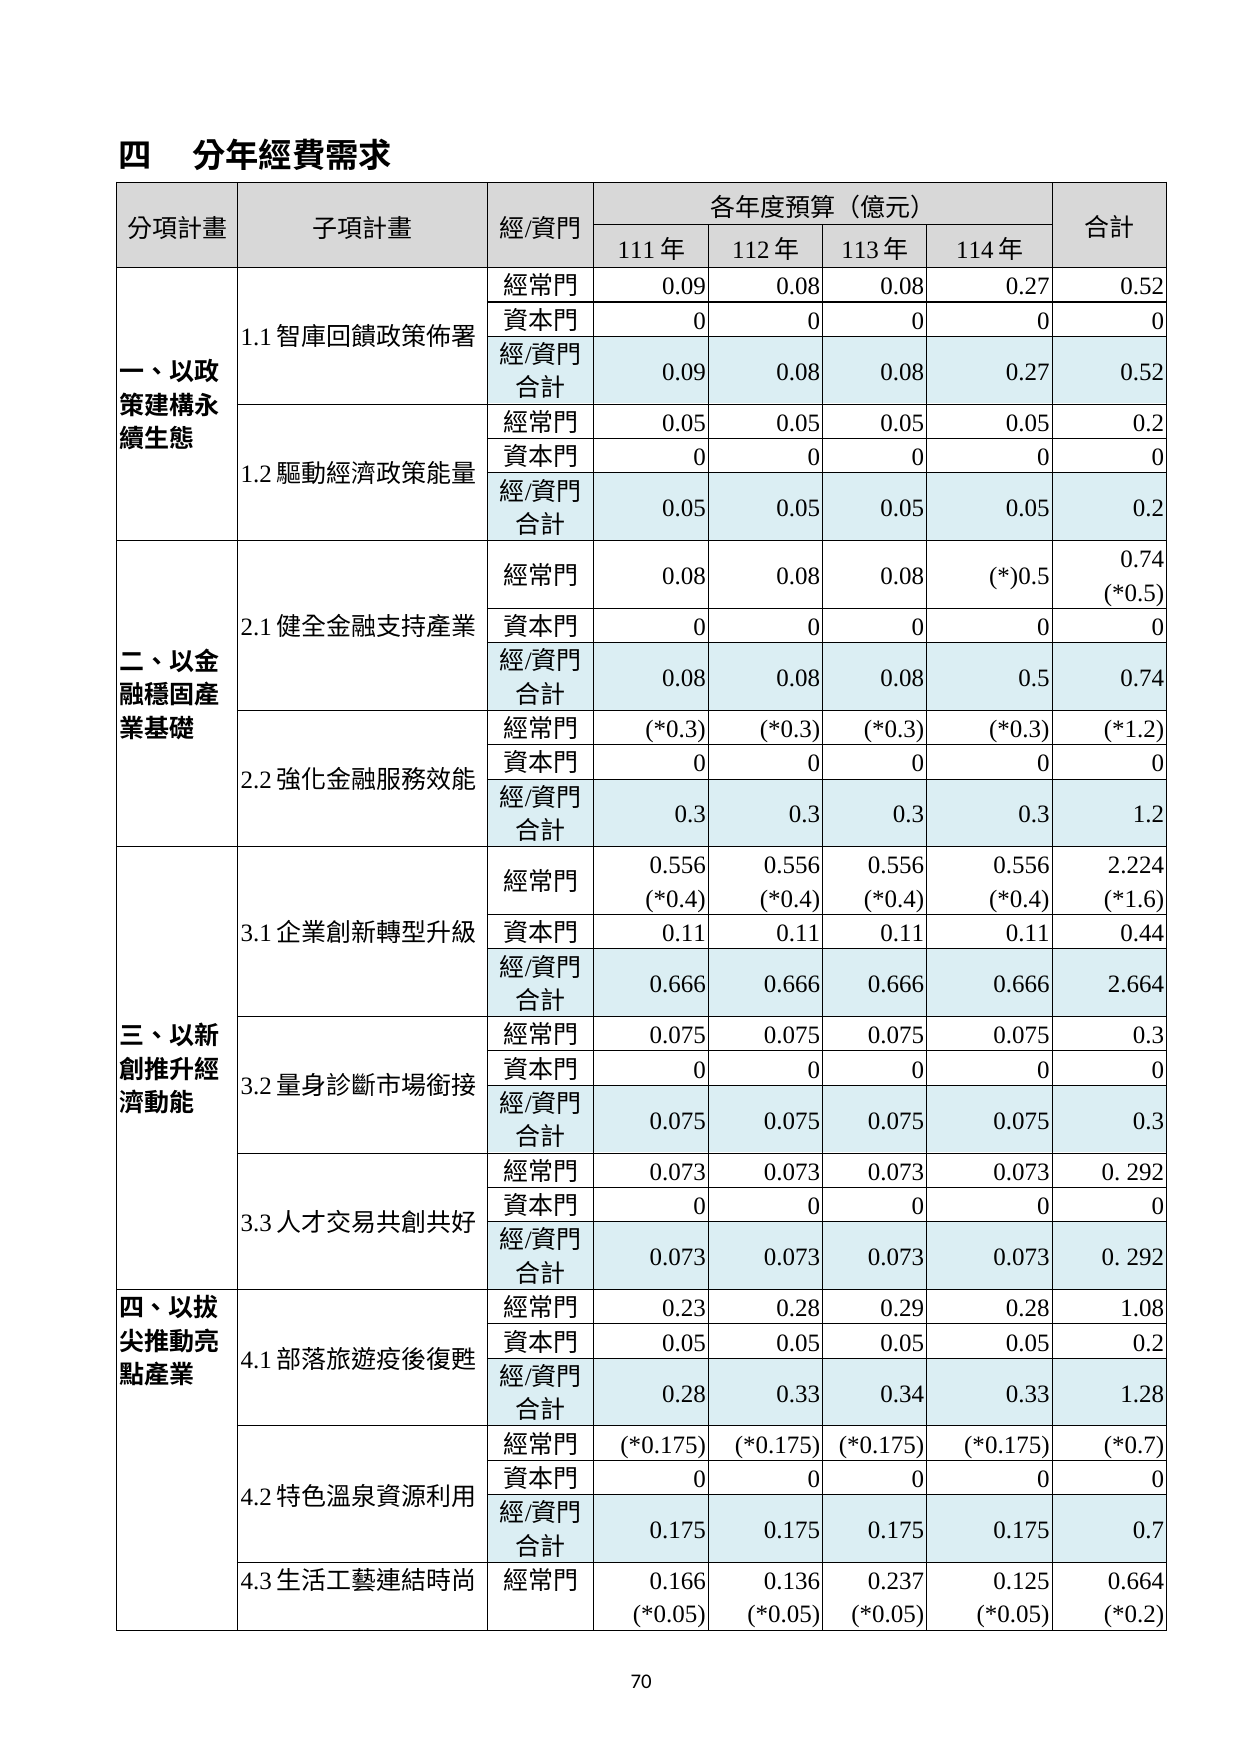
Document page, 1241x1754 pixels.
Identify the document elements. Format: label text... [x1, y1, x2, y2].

table_header 子項計畫 [238, 183, 487, 267]
table_cell 111年 [594, 225, 708, 267]
table_cell 二、以金融穩固產業基礎 [117, 541, 237, 846]
table_cell 0.28 [709, 1290, 822, 1323]
table_cell 0.237 (*0.05) [823, 1563, 926, 1629]
table_cell 0.08 [594, 643, 708, 710]
table_cell 0.05 [927, 473, 1052, 540]
table_cell 0 [1053, 609, 1166, 642]
table_cell 0 [823, 303, 926, 336]
table_cell 114年 [927, 225, 1052, 267]
table_cell (*0.175) [927, 1426, 1052, 1460]
table_cell 0.166 (*0.05) [594, 1563, 708, 1629]
table_cell 0.5 [927, 643, 1052, 710]
table_cell 3.3人才交易共創共好 [238, 1154, 487, 1289]
table_cell 0.23 [594, 1290, 708, 1323]
table_cell 0.05 [709, 473, 822, 540]
table_cell 0.075 [927, 1017, 1052, 1050]
table_cell (*0.3) [709, 711, 822, 744]
table_cell 0.125 (*0.05) [927, 1563, 1052, 1629]
table_cell 0.09 [594, 337, 708, 403]
table_cell 資本門 [488, 303, 593, 336]
table_cell 0 [594, 609, 708, 642]
table_cell 經/資門合計 [488, 949, 593, 1016]
table_cell 0 [927, 439, 1052, 472]
table_cell 三、以新創推升經濟動能 [117, 847, 237, 1289]
table_cell 0 [823, 609, 926, 642]
table_cell 0.08 [823, 337, 926, 403]
table_cell 2.1健全金融支持產業 [238, 541, 487, 710]
table_cell 0.073 [927, 1222, 1052, 1289]
table_cell 0.52 [1053, 268, 1166, 301]
table_cell 經/資門合計 [488, 1086, 593, 1152]
table_cell 經常門 [488, 1426, 593, 1460]
table_cell (*0.3) [594, 711, 708, 744]
table_cell 0.175 [927, 1495, 1052, 1562]
table_cell 0 [1053, 745, 1166, 778]
table_cell 0.3 [709, 780, 822, 846]
table_cell 一、以政策建構永續生態 [117, 268, 237, 540]
table_cell 經常門 [488, 1154, 593, 1187]
table_cell 0.05 [709, 405, 822, 438]
table_cell 0.33 [709, 1359, 822, 1425]
table_cell 0.52 [1053, 337, 1166, 403]
table_cell 0.175 [709, 1495, 822, 1562]
table_cell 0 [594, 1461, 708, 1494]
table_cell (*1.2) [1053, 711, 1166, 744]
table_cell 0.075 [709, 1017, 822, 1050]
table_cell (*0.3) [927, 711, 1052, 744]
table_cell 0.3 [1053, 1086, 1166, 1152]
table_cell 0.073 [823, 1154, 926, 1187]
table_cell 0 [927, 1051, 1052, 1085]
table_cell 0.08 [594, 541, 708, 608]
table_header 經/資門 [488, 183, 593, 267]
table_cell 0 [709, 303, 822, 336]
table_cell 0.2 [1053, 405, 1166, 438]
table_cell 0.28 [594, 1359, 708, 1425]
table_cell 4.3生活工藝連結時尚 [238, 1563, 487, 1629]
table_cell 0.05 [823, 473, 926, 540]
table_cell 經常門 [488, 847, 593, 914]
table_cell 0 [594, 303, 708, 336]
table_cell 0.075 [594, 1017, 708, 1050]
table_cell (*0.175) [709, 1426, 822, 1460]
table_cell 0.74 (*0.5) [1053, 541, 1166, 608]
table_cell 0.073 [823, 1222, 926, 1289]
table_cell 0.7 [1053, 1495, 1166, 1562]
table_cell 0 [927, 1461, 1052, 1494]
table_cell 0.09 [594, 268, 708, 301]
table_cell 0.74 [1053, 643, 1166, 710]
table_cell 0.175 [594, 1495, 708, 1562]
table_cell 經/資門合計 [488, 337, 593, 403]
table_cell 0 [709, 1461, 822, 1494]
table_cell 0.556 (*0.4) [709, 847, 822, 914]
table_cell 四、以拔尖推動亮點產業 [117, 1290, 237, 1629]
table_cell 0 [594, 1051, 708, 1085]
table_cell 0 [709, 1051, 822, 1085]
table_cell 0. 292 [1053, 1154, 1166, 1187]
subtitle 分年經費需求 [118, 131, 1122, 176]
table_cell 0.08 [823, 541, 926, 608]
table_cell 0.073 [709, 1222, 822, 1289]
table_cell (*)0.5 [927, 541, 1052, 608]
table_cell 經/資門合計 [488, 1495, 593, 1562]
table_cell 0.44 [1053, 915, 1166, 948]
table_cell 0 [594, 439, 708, 472]
table_cell 0.11 [594, 915, 708, 948]
table_cell 0.175 [823, 1495, 926, 1562]
table_cell 0.666 [594, 949, 708, 1016]
table_cell 0.075 [594, 1086, 708, 1152]
table_cell 0.08 [709, 541, 822, 608]
table_cell 0.075 [823, 1086, 926, 1152]
table_cell 經/資門合計 [488, 643, 593, 710]
table_cell 0 [927, 609, 1052, 642]
table_cell 經常門 [488, 711, 593, 744]
table_cell 0.28 [927, 1290, 1052, 1323]
table_cell 0.08 [823, 643, 926, 710]
table_cell 0.08 [709, 268, 822, 301]
table_cell 資本門 [488, 1188, 593, 1221]
table_cell 2.224 (*1.6) [1053, 847, 1166, 914]
table_header 合計 [1053, 183, 1166, 267]
table_cell 0.075 [709, 1086, 822, 1152]
table_cell 113年 [823, 225, 926, 267]
table_cell 0.05 [594, 1324, 708, 1358]
table_cell 資本門 [488, 1051, 593, 1085]
table_cell 0.05 [594, 405, 708, 438]
table_cell 0.075 [823, 1017, 926, 1050]
table_cell (*0.175) [823, 1426, 926, 1460]
table_cell 0.27 [927, 337, 1052, 403]
table_cell 0.666 [709, 949, 822, 1016]
table_cell (*0.7) [1053, 1426, 1166, 1460]
table_cell 0.3 [594, 780, 708, 846]
table_cell 112年 [709, 225, 822, 267]
table_cell 0 [1053, 439, 1166, 472]
table_cell 經/資門合計 [488, 473, 593, 540]
table_cell 0.073 [594, 1222, 708, 1289]
table_cell 4.1部落旅遊疫後復甦 [238, 1290, 487, 1425]
table_cell 0 [1053, 303, 1166, 336]
table_cell 0 [823, 439, 926, 472]
table_cell 0 [927, 745, 1052, 778]
table_cell 資本門 [488, 1461, 593, 1494]
table_cell 0.556 (*0.4) [927, 847, 1052, 914]
table_cell 0.05 [927, 1324, 1052, 1358]
table_cell 0 [709, 1188, 822, 1221]
table_cell 0 [594, 745, 708, 778]
table_header 分項計畫 [117, 183, 237, 267]
table_cell 經常門 [488, 1290, 593, 1323]
table_cell 經常門 [488, 268, 593, 301]
table_cell 0.08 [823, 268, 926, 301]
table_cell 0.08 [709, 337, 822, 403]
table_cell 0.05 [594, 473, 708, 540]
table_cell 4.2特色溫泉資源利用 [238, 1426, 487, 1562]
table_cell 1.08 [1053, 1290, 1166, 1323]
table_cell 0 [709, 745, 822, 778]
table_cell 0.556 (*0.4) [594, 847, 708, 914]
table_cell 0.29 [823, 1290, 926, 1323]
table_cell 0.073 [709, 1154, 822, 1187]
table_cell 經常門 [488, 405, 593, 438]
table_cell 0.073 [594, 1154, 708, 1187]
table_cell 資本門 [488, 1324, 593, 1358]
table_cell 0.05 [927, 405, 1052, 438]
table_cell 0.666 [823, 949, 926, 1016]
table_cell 資本門 [488, 915, 593, 948]
table_cell 0.2 [1053, 1324, 1166, 1358]
table_cell 經常門 [488, 541, 593, 608]
table_cell 2.664 [1053, 949, 1166, 1016]
table_cell 3.2量身診斷市場銜接 [238, 1017, 487, 1152]
table_cell 0.27 [927, 268, 1052, 301]
table_cell 0 [1053, 1188, 1166, 1221]
table_cell 經/資門合計 [488, 1222, 593, 1289]
table_cell 0 [823, 1461, 926, 1494]
table_cell 0 [594, 1188, 708, 1221]
table_cell 經常門 [488, 1563, 593, 1629]
table_cell 經常門 [488, 1017, 593, 1050]
table_cell 0 [927, 303, 1052, 336]
table_cell 0.666 [927, 949, 1052, 1016]
table_cell 1.2 [1053, 780, 1166, 846]
table_cell 0.2 [1053, 473, 1166, 540]
table_cell 資本門 [488, 439, 593, 472]
table_cell 0.664 (*0.2) [1053, 1563, 1166, 1629]
table_cell 經/資門合計 [488, 780, 593, 846]
table_cell 0.33 [927, 1359, 1052, 1425]
table_cell 0.05 [823, 1324, 926, 1358]
table_cell 2.2強化金融服務效能 [238, 711, 487, 846]
table_cell 0.05 [709, 1324, 822, 1358]
table_cell 資本門 [488, 745, 593, 778]
table_cell 0 [823, 745, 926, 778]
table_cell 3.1企業創新轉型升級 [238, 847, 487, 1016]
table_cell 0 [709, 439, 822, 472]
table_cell 0.34 [823, 1359, 926, 1425]
table_cell 0 [709, 609, 822, 642]
table_cell 經/資門合計 [488, 1359, 593, 1425]
table_cell 0.11 [823, 915, 926, 948]
table_cell 0 [1053, 1051, 1166, 1085]
table_cell (*0.3) [823, 711, 926, 744]
table_cell 1.2驅動經濟政策能量 [238, 405, 487, 540]
table_cell 0.05 [823, 405, 926, 438]
table_cell 0.11 [709, 915, 822, 948]
table_cell 0.136 (*0.05) [709, 1563, 822, 1629]
table_cell 1.28 [1053, 1359, 1166, 1425]
table_cell 0 [927, 1188, 1052, 1221]
table_cell 0.556 (*0.4) [823, 847, 926, 914]
table_cell 0 [823, 1051, 926, 1085]
table_cell 1.1智庫回饋政策佈署 [238, 268, 487, 403]
table_cell 0.075 [927, 1086, 1052, 1152]
table_cell 0.3 [823, 780, 926, 846]
table_cell 0. 292 [1053, 1222, 1166, 1289]
table_cell 資本門 [488, 609, 593, 642]
table_cell 0.11 [927, 915, 1052, 948]
table_cell 0.3 [1053, 1017, 1166, 1050]
table_cell 0.08 [709, 643, 822, 710]
table_cell (*0.175) [594, 1426, 708, 1460]
table_cell 0.3 [927, 780, 1052, 846]
table_cell 0 [823, 1188, 926, 1221]
table_cell 0.073 [927, 1154, 1052, 1187]
table_header 各年度預算（億元） [594, 183, 1052, 224]
table_cell 0 [1053, 1461, 1166, 1494]
